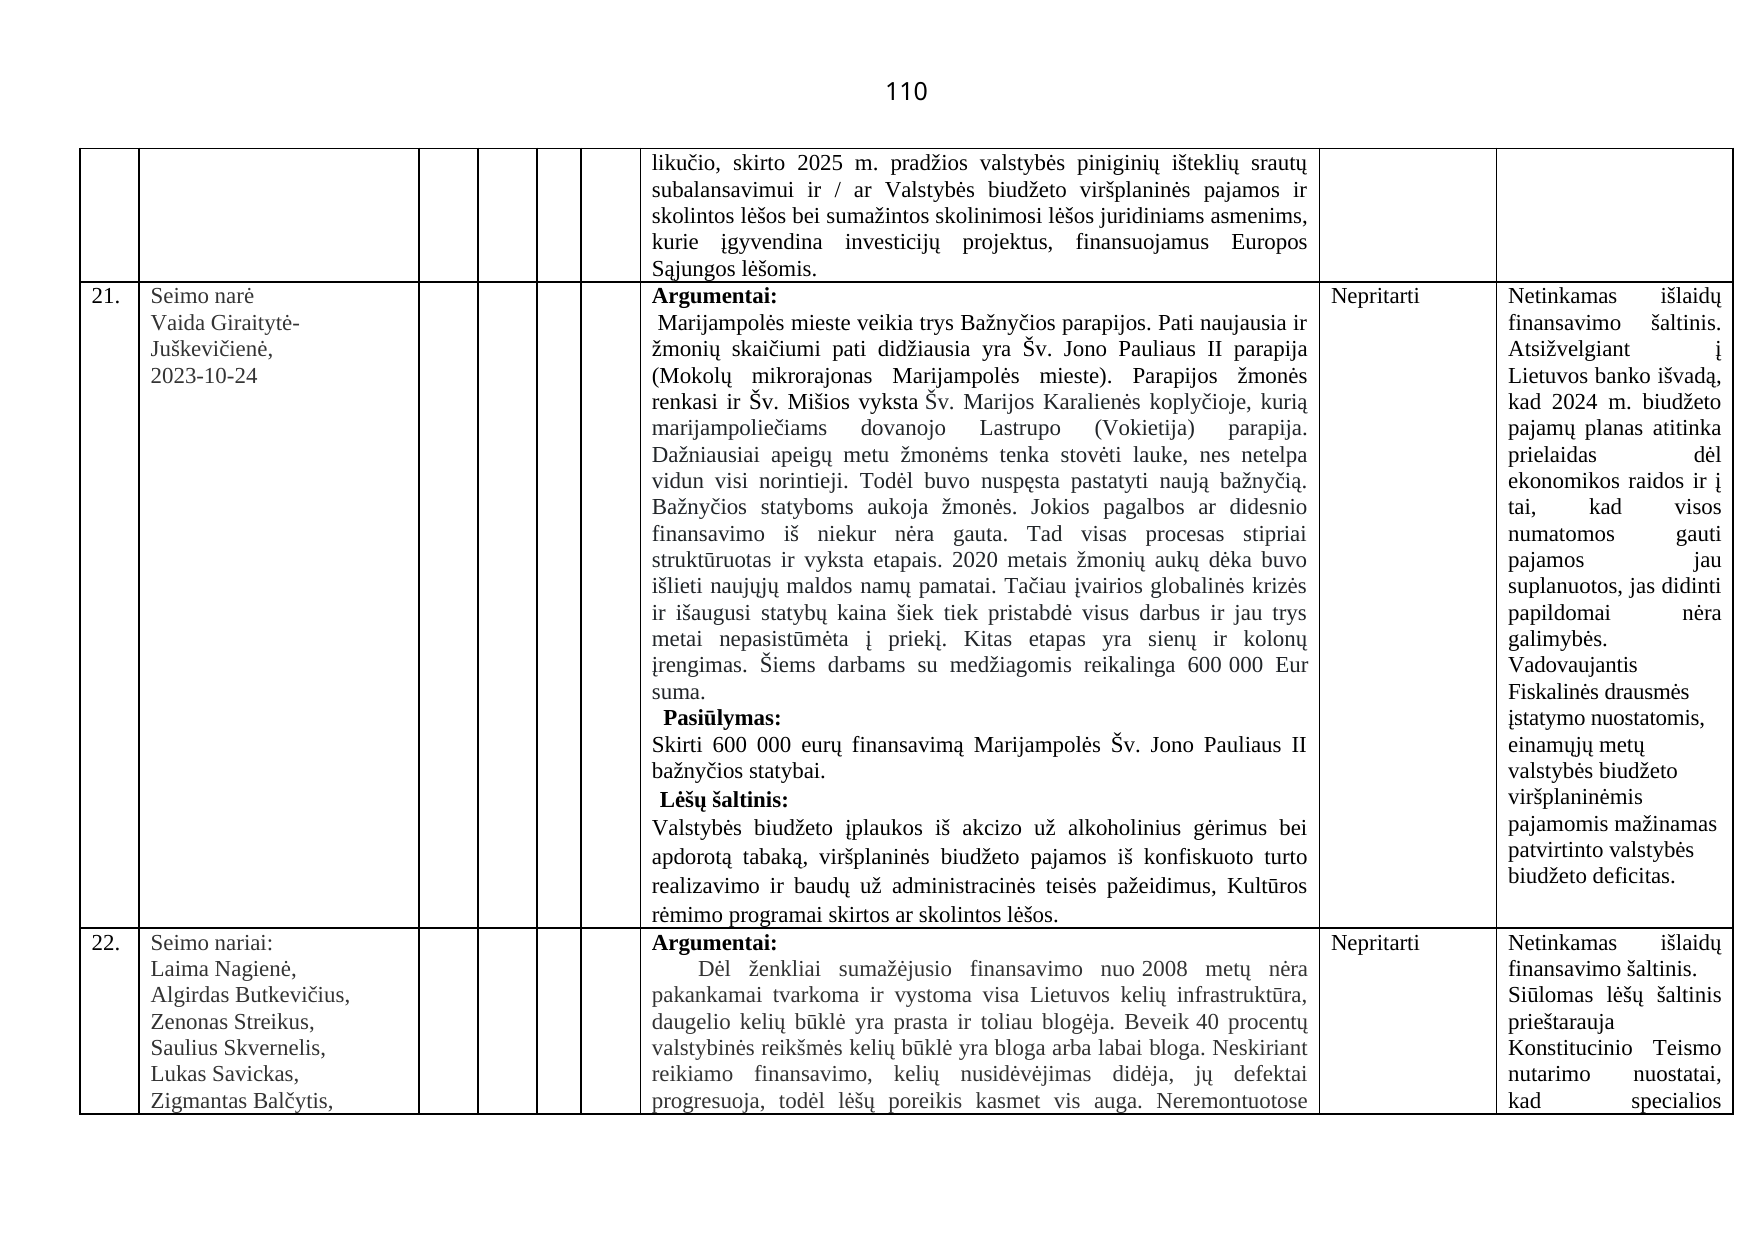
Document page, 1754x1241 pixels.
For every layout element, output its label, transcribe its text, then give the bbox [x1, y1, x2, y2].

table_cell [81, 149, 138, 281]
table_cell 22. [81, 929, 138, 1113]
table_cell likučio, skirto 2025 m. pradžios valstybės piniginių išteklių srautų subalansavimui ir / ar Valstybės biudžeto viršplaninės pajamos ir skolintos lėšos bei sumažintos skolinimosi lėšos juridiniams asmenims, kurie įgyvendina investicijų projektus, finansuojamus Europos Sąjungos lėšomis. [641, 149, 1319, 281]
table_cell Netinkamas išlaidų finansavimo šaltinis. Atsižvelgiant į Lietuvos banko išvadą, kad 2024 m. biudžeto pajamų planas atitinka prielaidas dėl ekonomikos raidos ir į tai, kad visos numatomos gauti pajamos jau suplanuotos, jas didinti papildomai nėra galimybės. Vadovaujantis Fiskalinės drausmės įstatymo nuostatomis, einamųjų metų valstybės biudžeto viršplaninėmis pajamomis mažinamas patvirtinto valstybės biudžeto deficitas. [1497, 283, 1732, 927]
table_cell [1497, 149, 1732, 281]
table_cell [538, 283, 580, 927]
table_cell Nepritarti [1320, 929, 1496, 1113]
table_cell [420, 283, 477, 927]
table_cell [582, 283, 640, 927]
table_cell [538, 149, 580, 281]
table_cell Netinkamas išlaidų finansavimo šaltinis. Siūlomas lėšų šaltinis prieštarauja Konstitucinio Teismo nutarimo nuostatai, kad specialios [1497, 929, 1732, 1113]
table_cell [479, 283, 536, 927]
table_cell [420, 929, 477, 1113]
table_cell [1320, 149, 1496, 281]
table_cell [479, 929, 536, 1113]
table_cell 21. [81, 283, 138, 927]
table_cell [582, 929, 640, 1113]
table_cell Argumentai: Marijampolės mieste veikia trys Bažnyčios parapijos. Pati naujausia ir žmonių skaičiumi pati didžiausia yra Šv. Jono Pauliaus II parapija (Mokolų mikrorajonas Marijampolės mieste). Parapijos žmonės renkasi ir Šv. Mišios vyksta Šv. Marijos Karalienės koplyčioje, kurią marijampoliečiams dovanojo Lastrupo (Vokietija) parapija. Dažniausiai apeigų metu žmonėms tenka stovėti lauke, nes netelpa vidun visi norintieji. Todėl buvo nuspęsta pastatyti naują bažnyčią. Bažnyčios statyboms aukoja žmonės. Jokios pagalbos ar didesnio finansavimo iš niekur nėra gauta. Tad visas procesas stipriai struktūruotas ir vyksta etapais. 2020 metais žmonių aukų dėka buvo išlieti naujųjų maldos namų pamatai. Tačiau įvairios globalinės krizės ir išaugusi statybų kaina šiek tiek pristabdė visus darbus ir jau trys metai nepasistūmėta į priekį. Kitas etapas yra sienų ir kolonų įrengimas. Šiems darbams su medžiagomis reikalinga 600 000 Eur suma. Pasiūlymas: Skirti 600 000 eurų finansavimą Marijampolės Šv. Jono Pauliaus II bažnyčios statybai. Lėšų šaltinis: Valstybės biudžeto įplaukos iš akcizo už alkoholinius gėrimus bei apdorotą tabaką, viršplaninės biudžeto pajamos iš konfiskuoto turto realizavimo ir baudų už administracinės teisės pažeidimus, Kultūros rėmimo programai skirtos ar skolintos lėšos. [641, 283, 1319, 927]
table_cell Nepritarti [1320, 283, 1496, 927]
table_cell [420, 149, 477, 281]
table_cell [582, 149, 640, 281]
table_cell Seimo narė Vaida Giraitytė-Juškevičienė, 2023-10-24 [140, 283, 418, 927]
table_cell [140, 149, 418, 281]
table_cell [538, 929, 580, 1113]
table_cell Seimo nariai: Laima Nagienė, Algirdas Butkevičius, Zenonas Streikus, Saulius Skvernelis, Lukas Savickas, Zigmantas Balčytis, [140, 929, 418, 1113]
table_cell [479, 149, 536, 281]
